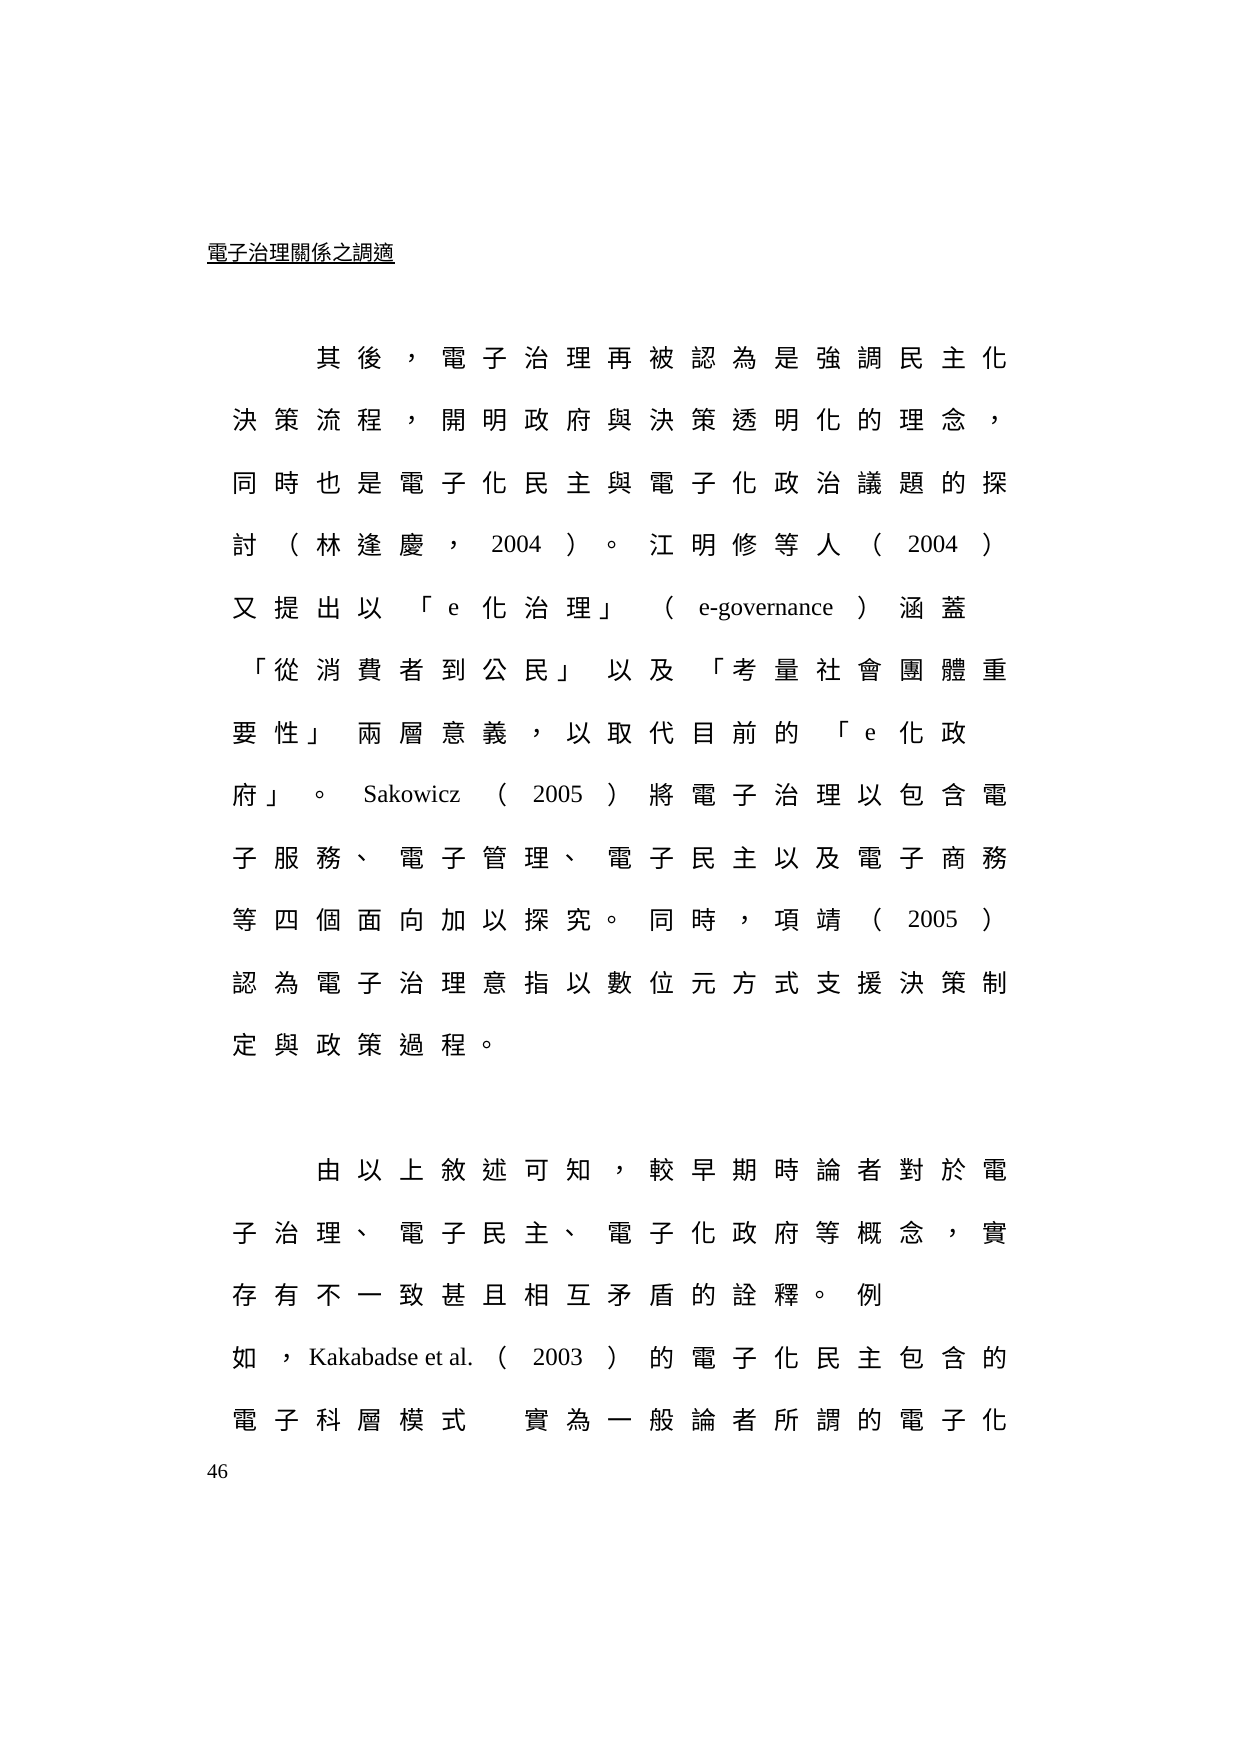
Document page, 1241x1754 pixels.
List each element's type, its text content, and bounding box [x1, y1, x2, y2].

text 由以上敘述可知，較早期時論者對於電子治理、電子民主、電子化政府等概念，實存有不一致甚且相互矛盾的詮釋。例如，Kakabadse et al.（2003）的電子化民主包含的電子科層模式 實為一般論者所謂的電子化 [224, 1127, 1016, 1439]
text 其後，電子治理再被認為是強調民主化決策流程，開明政府與決策透明化的理念，同時也是電子化民主與電子化政治議題的探討（林逢慶，2004）。江明修等人（2004）又提出以「e化治理」（e-governance）涵蓋「從消費者到公民」以及「考量社會團體重要性」兩層意義，以取代目前的「e化政府」。Sakowicz（2005）將電子治理以包含電子服務、電子管理、電子民主以及電子商務等四個面向加以探究。同時，項靖（2005）認為電子治理意指以數位元方式支援決策制定與政策過程。 [224, 314, 1016, 1064]
